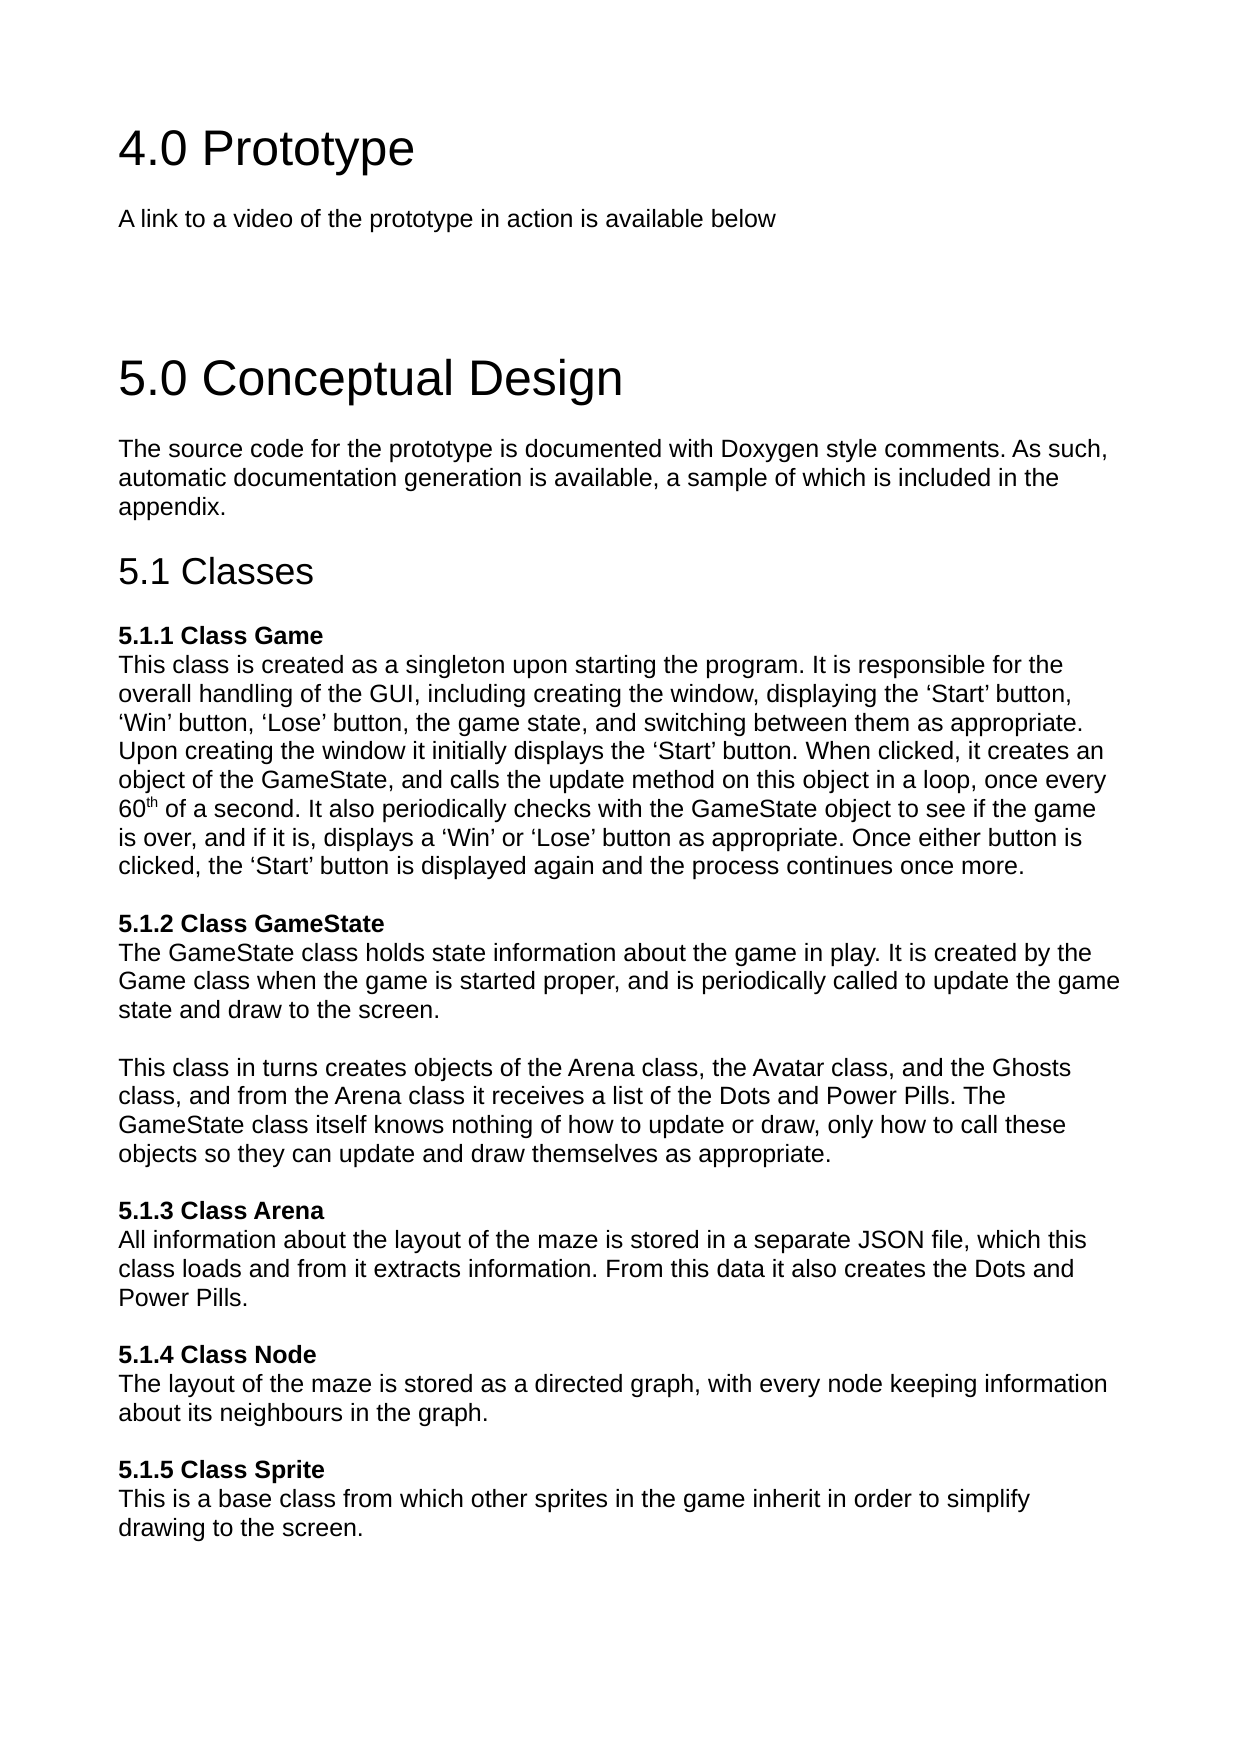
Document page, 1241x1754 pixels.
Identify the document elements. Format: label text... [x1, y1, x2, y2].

text 5.1 Classes [118, 549, 1122, 592]
text 5.1.5 Class Sprite [118, 1455, 1122, 1484]
text All information about the layout of the maze is stored in a separate JSON file, which this class loads and from it extracts information. From this data it also creates the Dots and Power Pills. [118, 1225, 1122, 1311]
text This class is created as a singleton upon starting the program. It is responsible for the overall handling of the GUI, including creating the window, displaying the ‘Start’ button, ‘Win’ button, ‘Lose’ button, the game state, and switching between them as appropriate. [118, 650, 1122, 736]
text The source code for the prototype is documented with Doxygen style comments. As such, automatic documentation generation is available, a sample of which is included in the appendix. [118, 434, 1122, 521]
text 5.0 Conceptual Design [118, 348, 1122, 406]
text 5.1.1 Class Game [118, 621, 1122, 650]
text This is a base class from which other sprites in the game inherit in order to simplify drawing to the screen. [118, 1484, 1122, 1541]
text 5.1.3 Class Arena [118, 1196, 1122, 1225]
text 5.1.2 Class GameState [118, 909, 1122, 937]
text 5.1.4 Class Node [118, 1340, 1122, 1369]
text A link to a video of the prototype in action is available below [118, 204, 1122, 233]
text Upon creating the window it initially displays the ‘Start’ button. When clicked, it creates an object of the GameState, and calls the update method on this object in a loop, once every 60th of a second. It also periodically checks with the GameState object to see if the game is over, and if it is, displays a ‘Win’ or ‘Lose’ button as appropriate. Once either button is clicked, the ‘Start’ button is displayed again and the process continues once more. [118, 736, 1122, 880]
text The layout of the maze is stored as a directed graph, with every node keeping information about its neighbours in the graph. [118, 1369, 1122, 1426]
text The GameState class holds state information about the game in play. It is created by the Game class when the game is started proper, and is periodically called to update the game state and draw to the screen. [118, 937, 1122, 1024]
text 4.0 Prototype [118, 118, 1122, 176]
text This class in turns creates objects of the Arena class, the Avatar class, and the Ghosts class, and from the Arena class it receives a list of the Dots and Power Pills. The GameState class itself knows nothing of how to update or draw, only how to call these objects so they can update and draw themselves as appropriate. [118, 1052, 1122, 1167]
